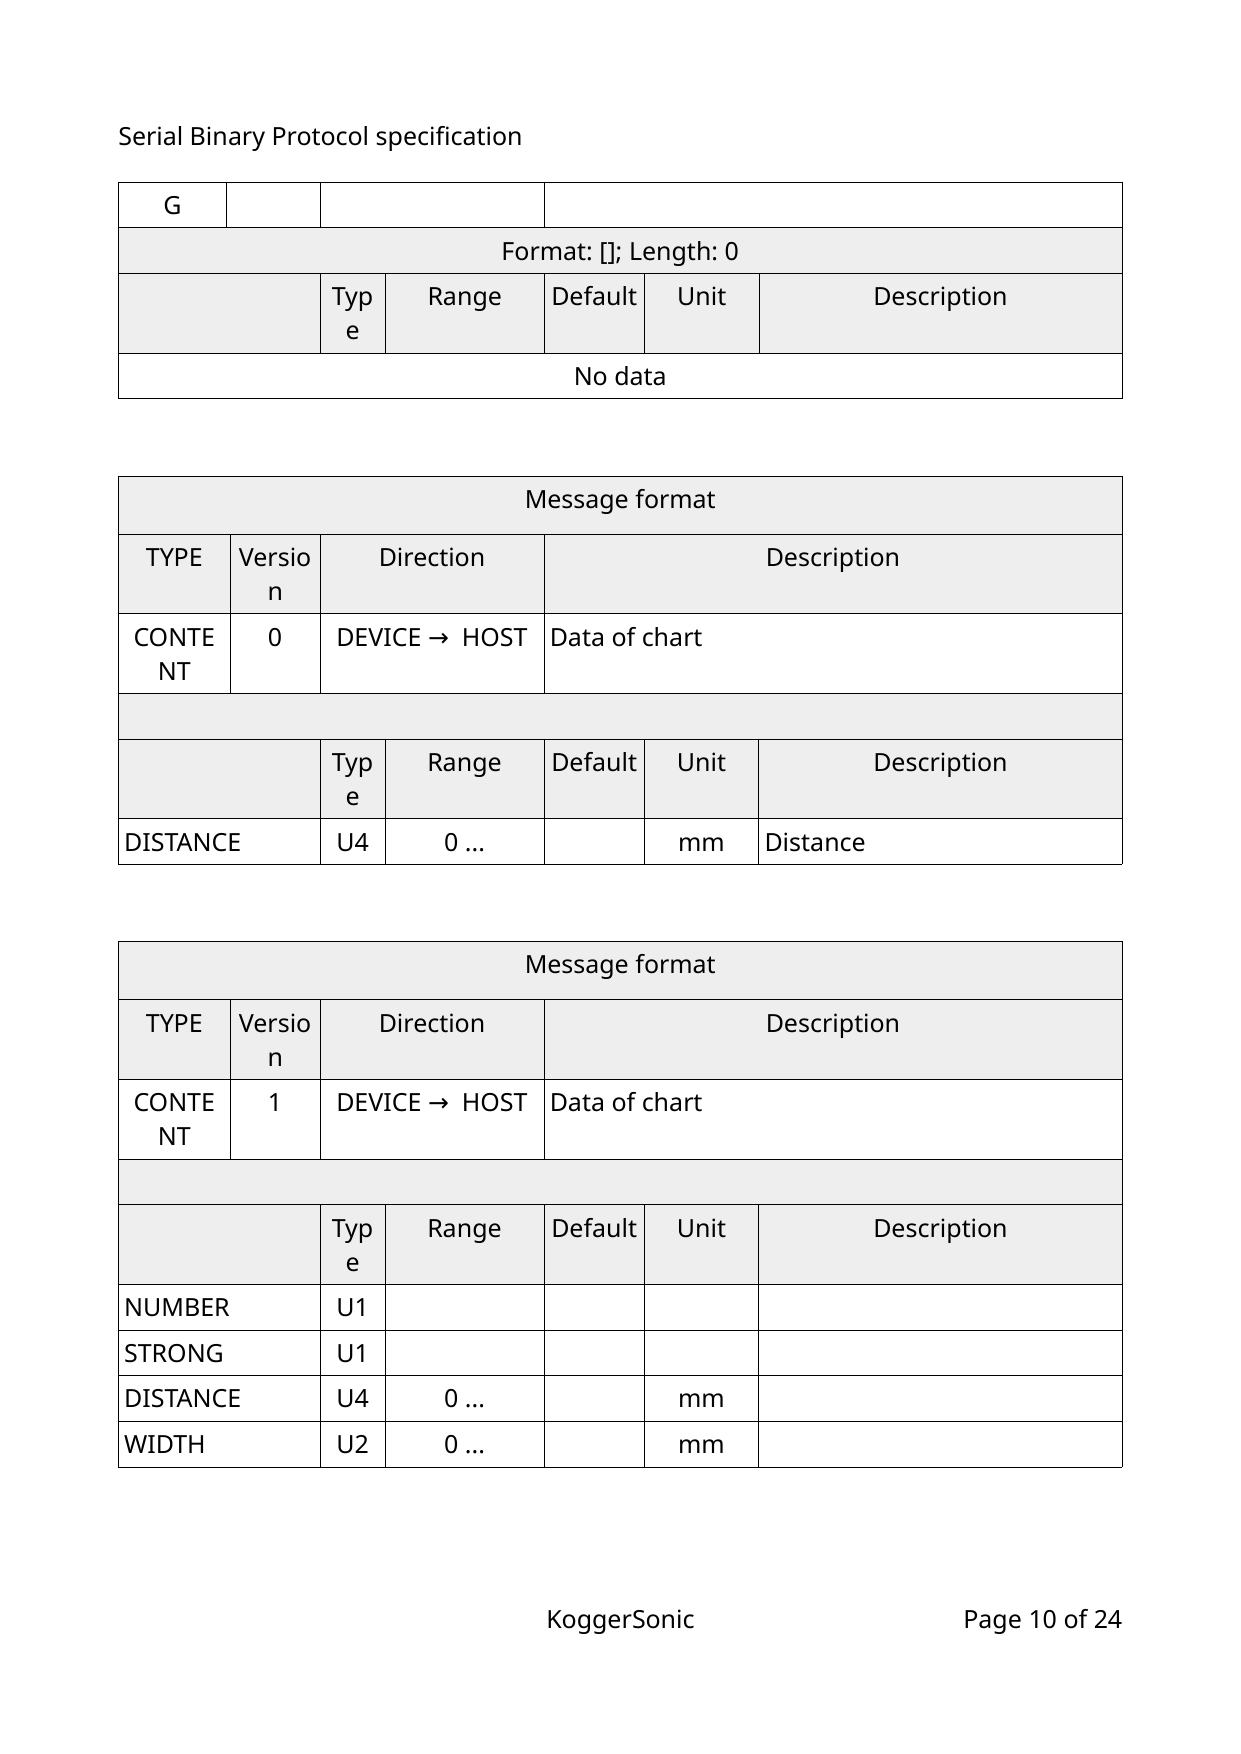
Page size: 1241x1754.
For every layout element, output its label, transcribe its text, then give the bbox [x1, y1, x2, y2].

table_cell G [119, 183, 226, 227]
table_cell [545, 819, 644, 864]
table_cell [119, 740, 320, 818]
table_cell Range [386, 274, 544, 353]
table_cell [545, 1285, 644, 1330]
table_cell [759, 1331, 1122, 1375]
table_cell [119, 1160, 1122, 1204]
table_cell U1 [321, 1285, 385, 1330]
table_cell U1 [321, 1331, 385, 1375]
table_cell DEVICE → HOST [321, 1080, 544, 1159]
table_cell 0 ... [386, 1422, 544, 1467]
table_cell CONTENT [119, 614, 230, 693]
table_cell DISTANCE [119, 819, 320, 864]
table_cell [759, 1285, 1122, 1330]
table_cell Unit [645, 274, 759, 353]
table_cell U4 [321, 1376, 385, 1421]
table_cell Description [545, 1000, 1122, 1079]
table_cell Unit [645, 740, 758, 818]
table_cell Description [759, 740, 1122, 818]
table_cell Type [321, 740, 385, 818]
table_cell NUMBER [119, 1285, 320, 1330]
table_cell Data of chart [545, 1080, 1122, 1159]
table_cell mm [645, 1376, 758, 1421]
table_header Message format [119, 942, 1122, 999]
table_cell mm [645, 1422, 758, 1467]
table_cell WIDTH [119, 1422, 320, 1467]
table_cell [645, 1285, 758, 1330]
table_cell Range [386, 740, 544, 818]
table_cell 0 [231, 614, 320, 693]
table_cell U2 [321, 1422, 385, 1467]
table_cell Description [545, 535, 1122, 613]
table_cell No data [119, 354, 1122, 398]
table_cell [119, 274, 320, 353]
table_cell [759, 1422, 1122, 1467]
table_cell Unit [645, 1205, 758, 1284]
table_cell Description [759, 1205, 1122, 1284]
table_cell Data of chart [545, 614, 1122, 693]
table_header Message format [119, 477, 1122, 534]
table_cell Type [321, 274, 385, 353]
table_cell Version [231, 1000, 320, 1079]
table_cell [321, 183, 544, 227]
table_cell TYPE [119, 1000, 230, 1079]
table_cell STRONG [119, 1331, 320, 1375]
table_cell [759, 1376, 1122, 1421]
table_cell Version [231, 535, 320, 613]
table_cell CONTENT [119, 1080, 230, 1159]
table_cell [545, 1376, 644, 1421]
table_cell Description [760, 274, 1122, 353]
table_cell [545, 183, 1122, 227]
table_cell Type [321, 1205, 385, 1284]
table_cell [545, 1422, 644, 1467]
table_cell [645, 1331, 758, 1375]
table_cell DEVICE → HOST [321, 614, 544, 693]
table_cell DISTANCE [119, 1376, 320, 1421]
table_cell 1 [231, 1080, 320, 1159]
table_cell [119, 694, 1122, 739]
table_cell mm [645, 819, 758, 864]
table_cell Default [545, 740, 644, 818]
table_cell Default [545, 274, 644, 353]
table_cell Distance [759, 819, 1122, 864]
table_cell 0 ... [386, 1376, 544, 1421]
table_cell [386, 1331, 544, 1375]
table_cell [545, 1331, 644, 1375]
table_cell Direction [321, 535, 544, 613]
table_cell 0 ... [386, 819, 544, 864]
table_cell [386, 1285, 544, 1330]
table_cell Default [545, 1205, 644, 1284]
table_cell [119, 1205, 320, 1284]
table_cell Range [386, 1205, 544, 1284]
table_cell [227, 183, 320, 227]
table_cell U4 [321, 819, 385, 864]
table_cell TYPE [119, 535, 230, 613]
table_cell Format: []; Length: 0 [119, 228, 1122, 273]
table_cell Direction [321, 1000, 544, 1079]
